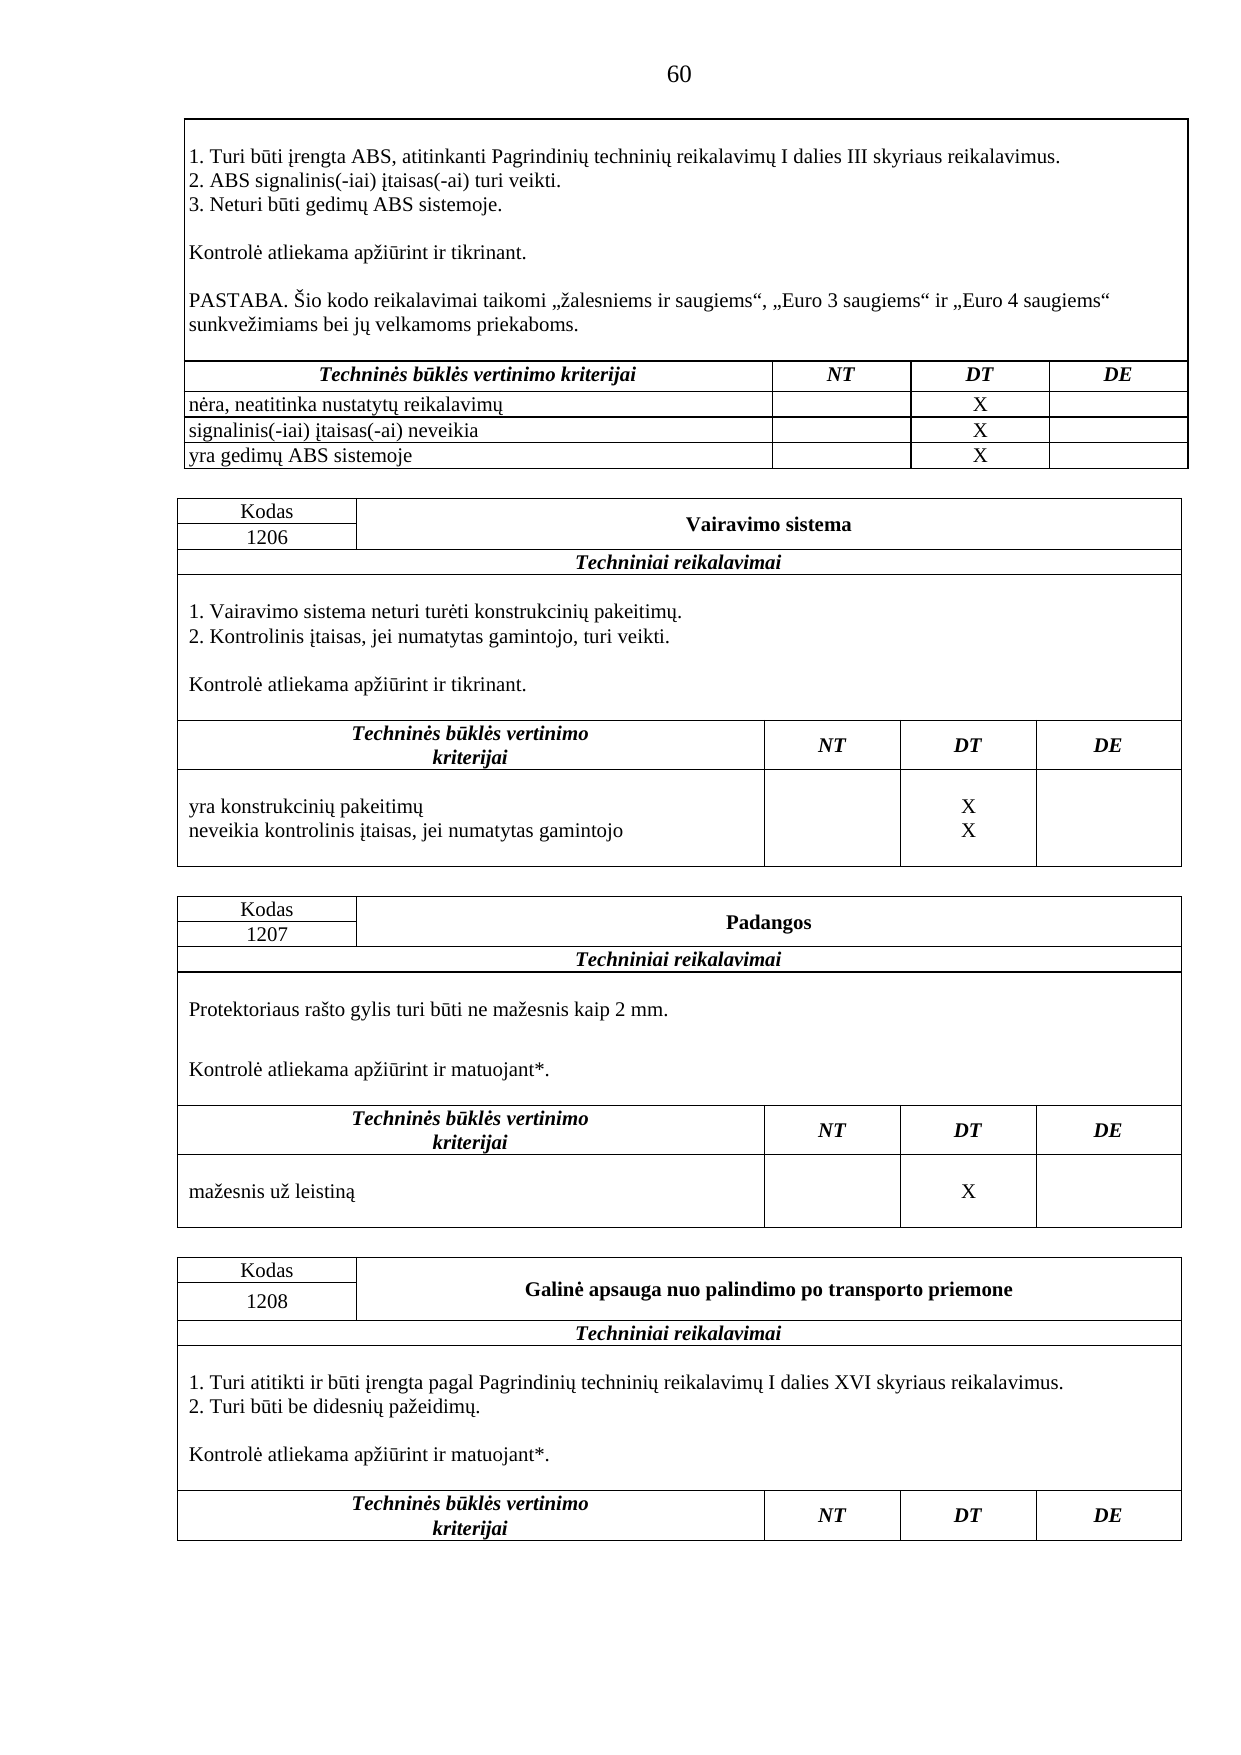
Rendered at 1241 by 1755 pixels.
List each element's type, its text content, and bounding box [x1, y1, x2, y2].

table_cell DT [901, 1106, 1036, 1154]
table_cell Techninės būklės vertinimo kriterijai [178, 1491, 764, 1539]
table_cell [765, 1155, 900, 1227]
table_header Kodas [178, 1258, 356, 1282]
table_cell [765, 770, 900, 866]
table_cell Techninės būklės vertinimo kriterijai [178, 721, 764, 769]
table_cell DE [1037, 1491, 1181, 1539]
table_cell X X [901, 770, 1036, 866]
table_cell Techniniai reikalavimai [178, 550, 1181, 574]
table_cell NT [773, 362, 910, 391]
table_header Padangos [357, 897, 1181, 946]
table_cell [1050, 418, 1054, 442]
table_cell NT [765, 721, 900, 769]
table_cell 1208 [178, 1283, 356, 1320]
table_cell [1037, 1155, 1181, 1227]
table_cell Techniniai reikalavimai [178, 947, 1181, 971]
table_cell [1050, 392, 1054, 416]
table_cell mažesnis už leistiną [178, 1155, 764, 1227]
table_cell 1. Vairavimo sistema neturi turėti konstrukcinių pakeitimų. 2. Kontrolinis įtaisas, jei numatytas gamintojo, turi veikti. Kontrolė atliekama apžiūrint ir tikrinant. [178, 575, 1181, 720]
table_cell NT [765, 1106, 900, 1154]
table_cell DE [1037, 1106, 1181, 1154]
table_cell DT [901, 1491, 1036, 1539]
table_cell Protektoriaus rašto gylis turi būti ne mažesnis kaip 2 mm. Kontrolė atliekama apžiūrint ir matuojant*. [178, 973, 1181, 1105]
table_cell 1. Turi atitikti ir būti įrengta pagal Pagrindinių techninių reikalavimų I dalies XVI skyriaus reikalavimus. 2. Turi būti be didesnių pažeidimų. Kontrolė atliekama apžiūrint ir matuojant*. [178, 1346, 1181, 1490]
table_cell yra konstrukcinių pakeitimų neveikia kontrolinis įtaisas, jei numatytas gamintojo [178, 770, 764, 866]
table_cell Techninės būklės vertinimo kriterijai [185, 362, 772, 391]
table_cell DT [901, 721, 1036, 769]
table_cell X [901, 1155, 1036, 1227]
table_header Kodas [178, 499, 356, 523]
table_cell [1050, 443, 1054, 467]
table_cell X [1045, 443, 1049, 467]
table_cell Techninės būklės vertinimo kriterijai [178, 1106, 764, 1154]
table_cell [177, 144, 184, 360]
table_cell X [1045, 418, 1049, 442]
table_header Kodas [178, 897, 356, 921]
table_cell DE [1037, 721, 1181, 769]
table_cell Techniniai reikalavimai [178, 1321, 1181, 1345]
table_cell [1037, 770, 1181, 866]
table_cell 1206 [178, 524, 356, 549]
table_cell NT [765, 1491, 900, 1539]
table_header Galinė apsauga nuo palindimo po transporto priemone [357, 1258, 1181, 1320]
table_cell DE [1050, 362, 1187, 391]
table_cell X [1045, 392, 1049, 416]
table_cell DT [912, 362, 1049, 391]
table_header Vairavimo sistema [357, 499, 1181, 549]
table_cell 1207 [178, 922, 356, 946]
